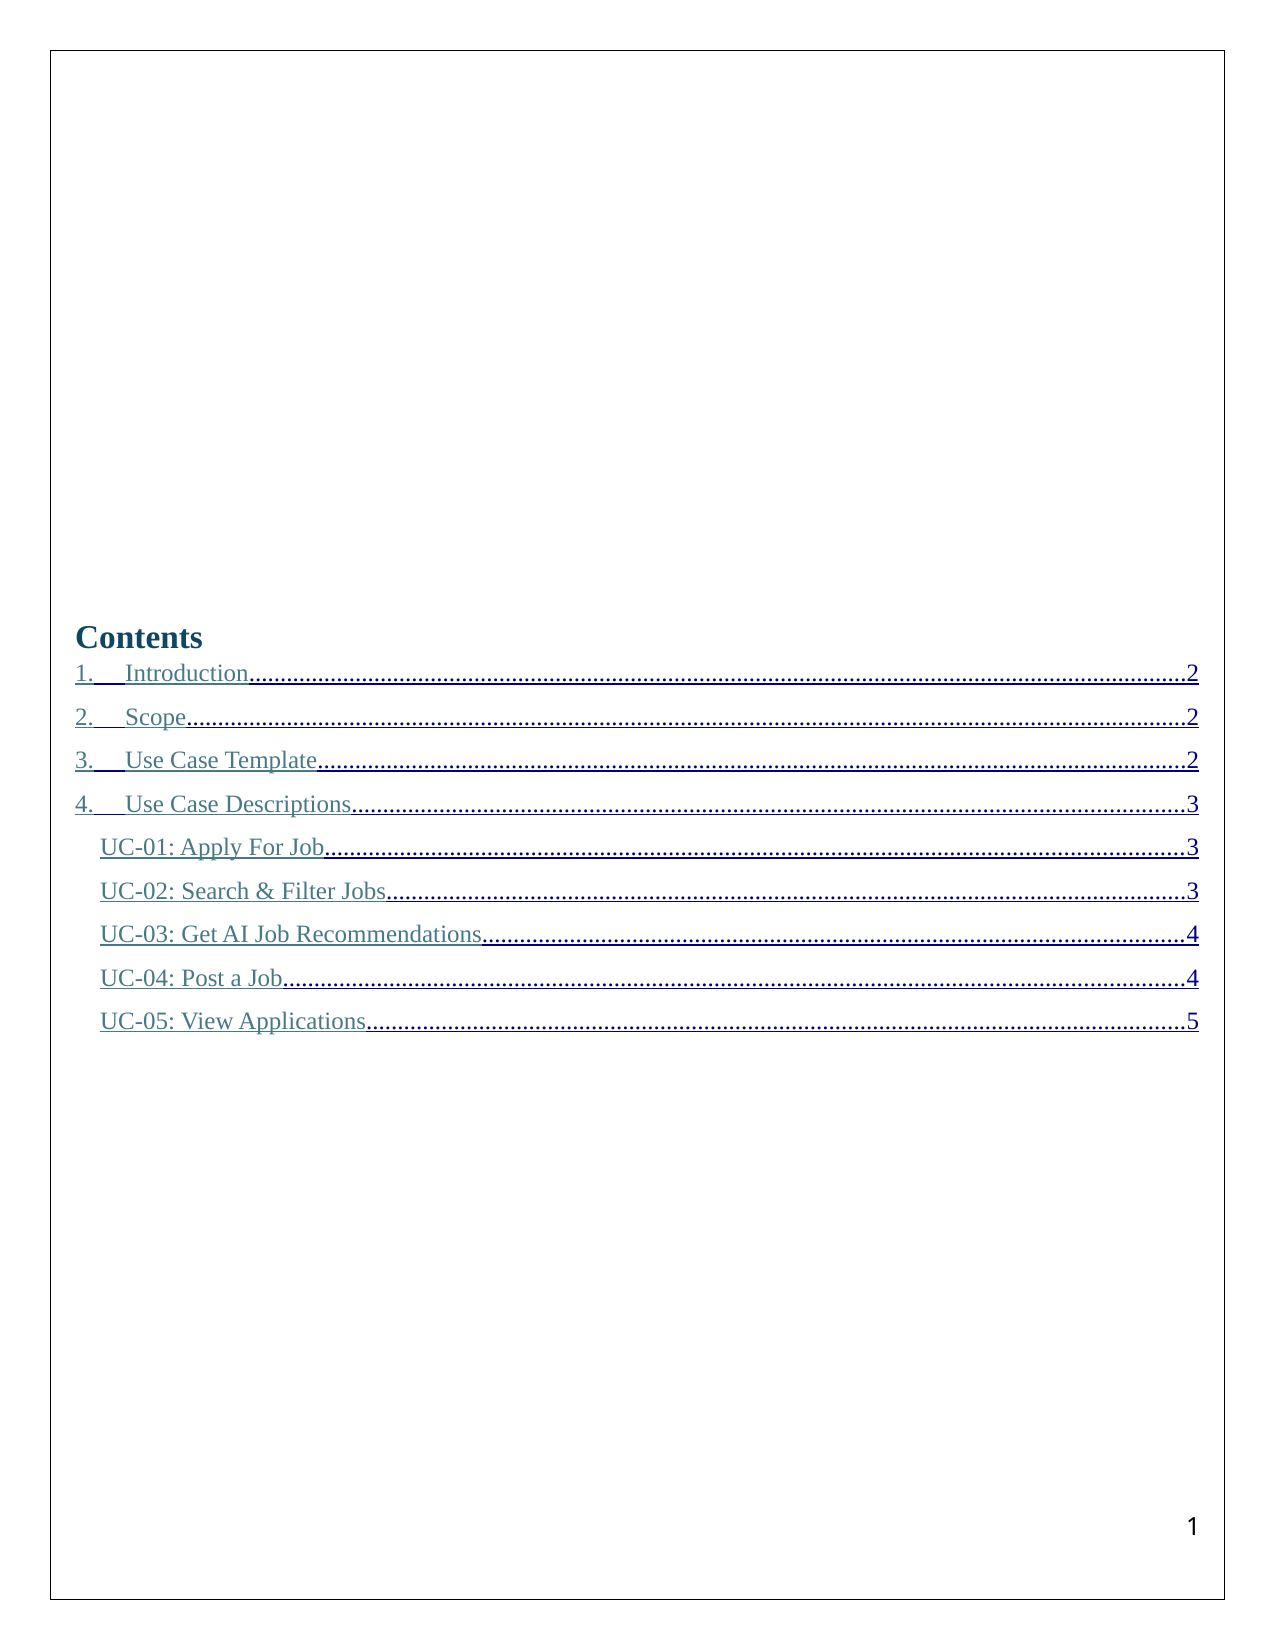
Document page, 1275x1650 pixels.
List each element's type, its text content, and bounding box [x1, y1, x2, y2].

text 4. Use Case Descriptions 3 [75, 789, 1200, 818]
text UC-05: View Applications 5 [100, 1006, 1200, 1035]
text 3. Use Case Template 2 [75, 745, 1200, 774]
text UC-04: Post a Job 4 [100, 963, 1200, 991]
text UC-02: Search & Filter Jobs 3 [100, 876, 1200, 904]
text UC-01: Apply For Job 3 [100, 832, 1200, 861]
text 1. Introduction 2 [75, 658, 1200, 687]
text UC-03: Get AI Job Recommendations 4 [100, 919, 1200, 948]
subtitle Contents [75, 618, 1200, 656]
text 2. Scope 2 [75, 702, 1200, 731]
